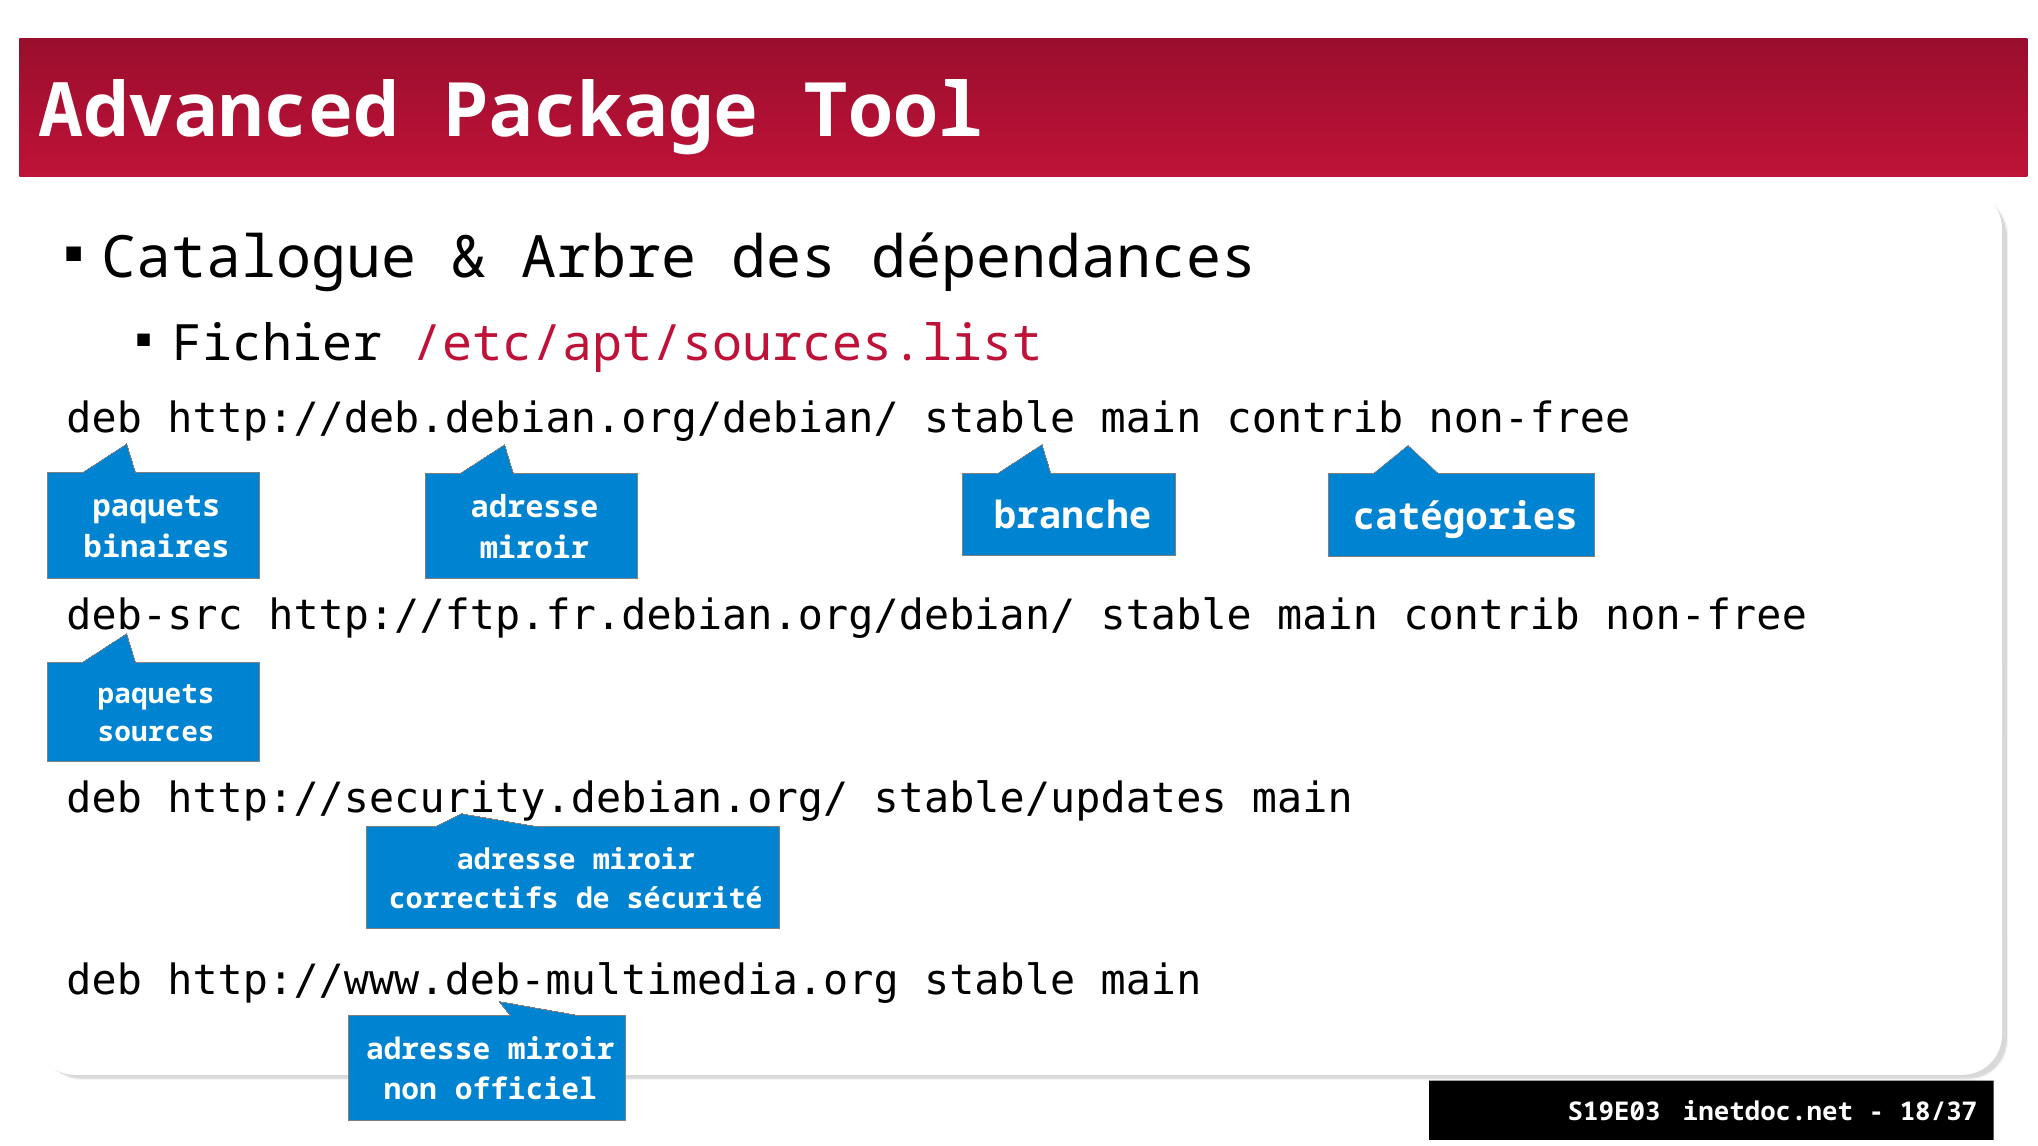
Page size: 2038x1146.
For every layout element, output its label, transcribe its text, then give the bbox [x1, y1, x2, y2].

text_box adresse miroir [425, 444, 638, 579]
text_box branche [962, 444, 1176, 556]
text_box S19E03 inetdoc.net - <numéro>/37 [1429, 1080, 1994, 1140]
text_box Catalogue & Arbre des dépendances Fichier /etc/apt/sources.list deb http://deb.debian.org/debian/ stable main contrib non-free deb-src http://ftp.fr.debian.org/debian/ stable main contrib non-free deb http://security.debian.org/ stable/updates main deb http://www.deb-multimedia.org stable main [35, 188, 2003, 1075]
text_box Advanced Package Tool [19, 38, 2028, 177]
text_box paquets binaires [47, 443, 260, 579]
text_box catégories [1328, 445, 1595, 557]
text_box adresse miroir non officiel [348, 1001, 626, 1121]
text_box adresse miroir correctifs de sécurité [366, 813, 780, 929]
text_box paquets sources [47, 633, 260, 762]
